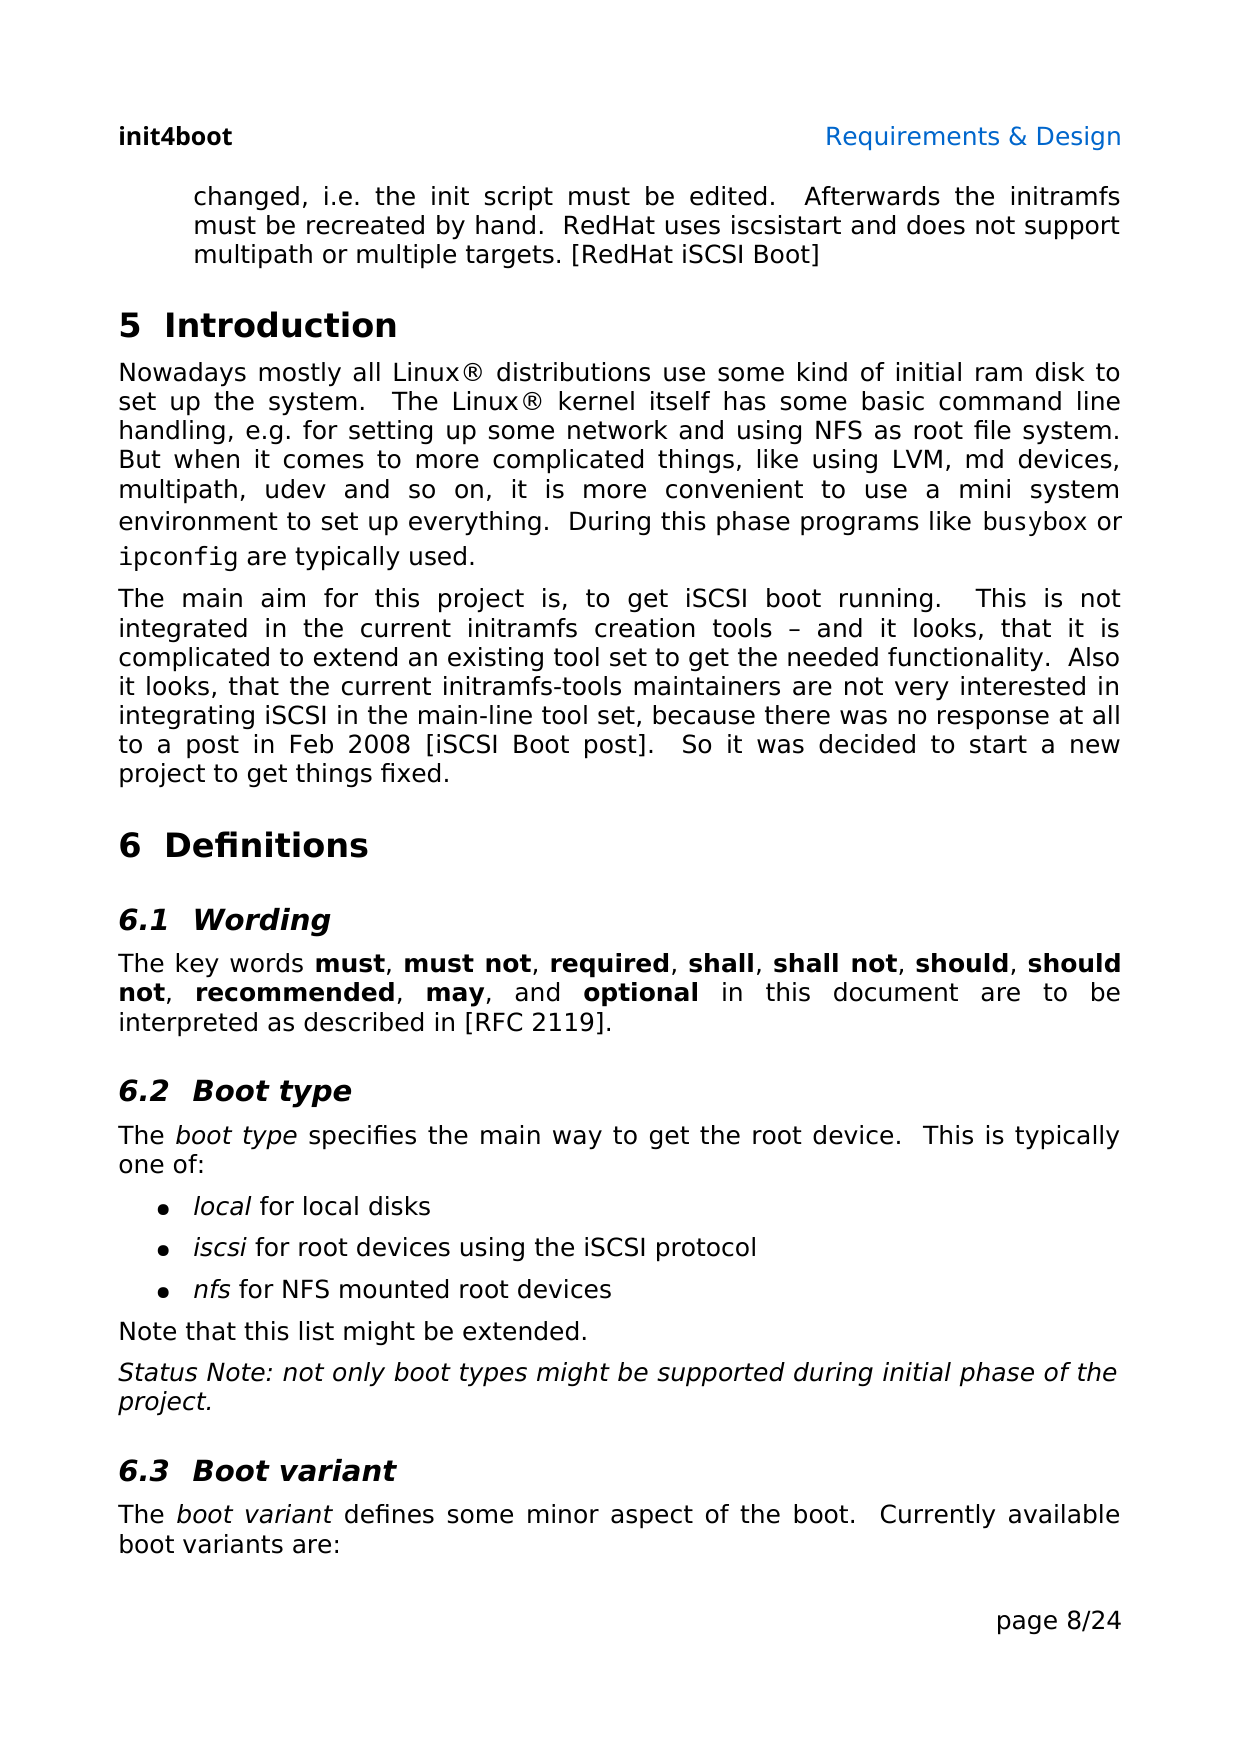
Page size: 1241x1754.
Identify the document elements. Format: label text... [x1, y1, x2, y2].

subtitle Definitions [118, 826, 1122, 865]
text The boot variant defines some minor aspect of the boot. Currently available boot variants are: [118, 1501, 1122, 1559]
subtitle Boot variant [118, 1454, 1122, 1488]
text Note that this list might be extended. [118, 1317, 1122, 1346]
subtitle Wording [118, 903, 1122, 937]
text The main aim for this project is, to get iSCSI boot running. This is not integrated in the current initramfs creation tools – and it looks, that it is complicated to extend an existing tool set to get the needed functionality. Also it looks, that the current initramfs-tools maintainers are not very interested in integrating iSCSI in the main-line tool set, because there was no response at all to a post in Feb 2008 [iSCSI Boot post]. So it was decided to start a new project to get things fixed. [118, 585, 1122, 789]
subtitle Boot type [118, 1074, 1122, 1108]
text The boot type specifies the main way to get the root device. This is typically one of: [118, 1121, 1122, 1179]
text Status Note: not only boot types might be supported during initial phase of the project. [118, 1358, 1122, 1417]
text Nowadays mostly all Linux® distributions use some kind of initial ram disk to set up the system. The Linux® kernel itself has some basic command line handling, e.g. for setting up some network and using NFS as root file system. But when it comes to more complicated things, like using LVM, md devices, multipath, udev and so on, it is more convenient to use a mini system environment to set up everything. During this phase programs like busybox or ipconfig are typically used. [118, 358, 1122, 572]
list changed, i.e. the init script must be edited. Afterwards the initramfs must be recreated by hand. RedHat uses iscsistart and does not support multipath or multiple targets. [RedHat iSCSI Boot] [156, 182, 1122, 269]
list local for local disks [156, 1192, 1122, 1221]
text The key words must, must not, required, shall, shall not, should, should not, recommended, may, and optional in this document are to be interpreted as described in [RFC 2119]. [118, 949, 1122, 1037]
subtitle Introduction [118, 307, 1122, 346]
list iscsi for root devices using the iSCSI protocol [156, 1233, 1122, 1262]
list nfs for NFS mounted root devices [156, 1275, 1122, 1304]
